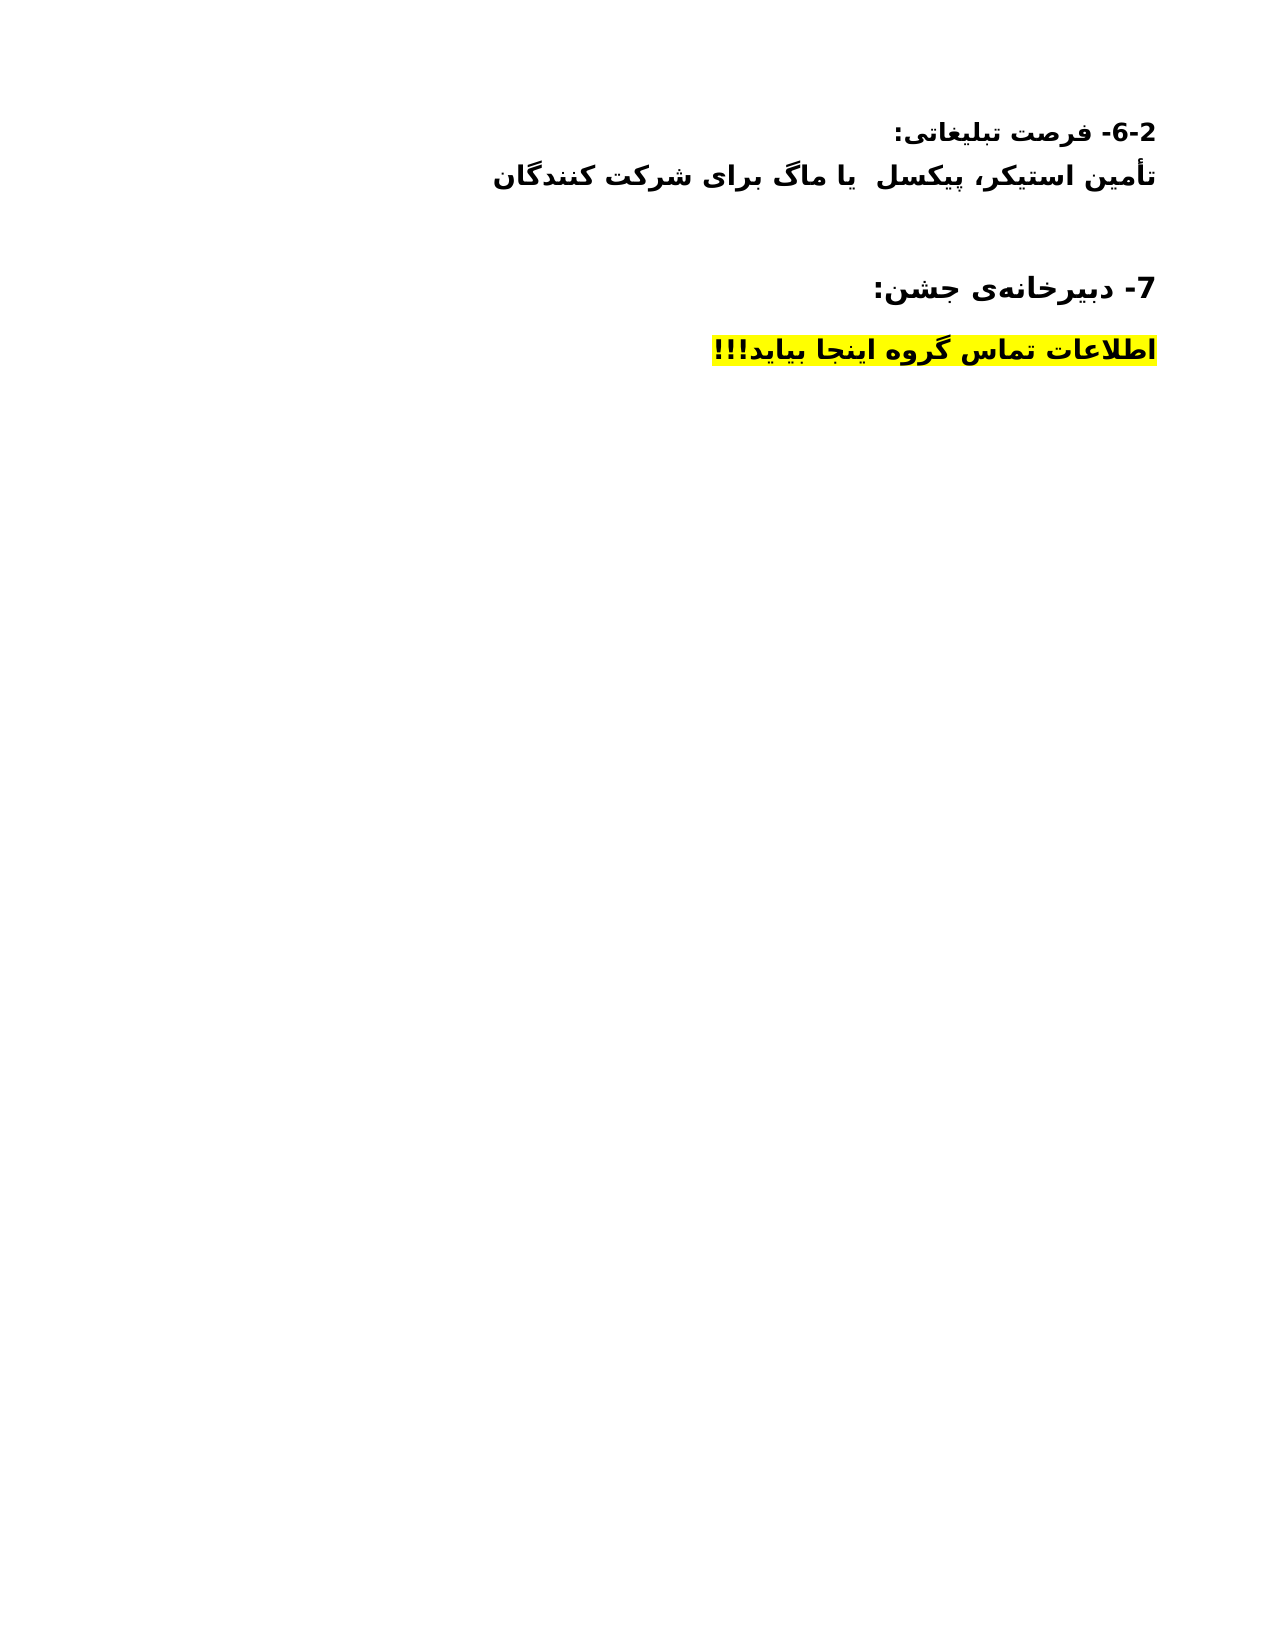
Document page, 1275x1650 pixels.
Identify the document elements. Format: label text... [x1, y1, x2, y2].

subtitle 7- دبیرخانه‌‎ی جشن: [118, 271, 1157, 305]
subtitle 6-2- فرصت تبلیغاتی: [118, 118, 1157, 147]
text اطلاعات تماس گروه اینجا بیاید!!! [118, 334, 1157, 366]
text تأمین استیکر، پیکسل یا ماگ برای شرکت کنندگان [118, 160, 1157, 191]
